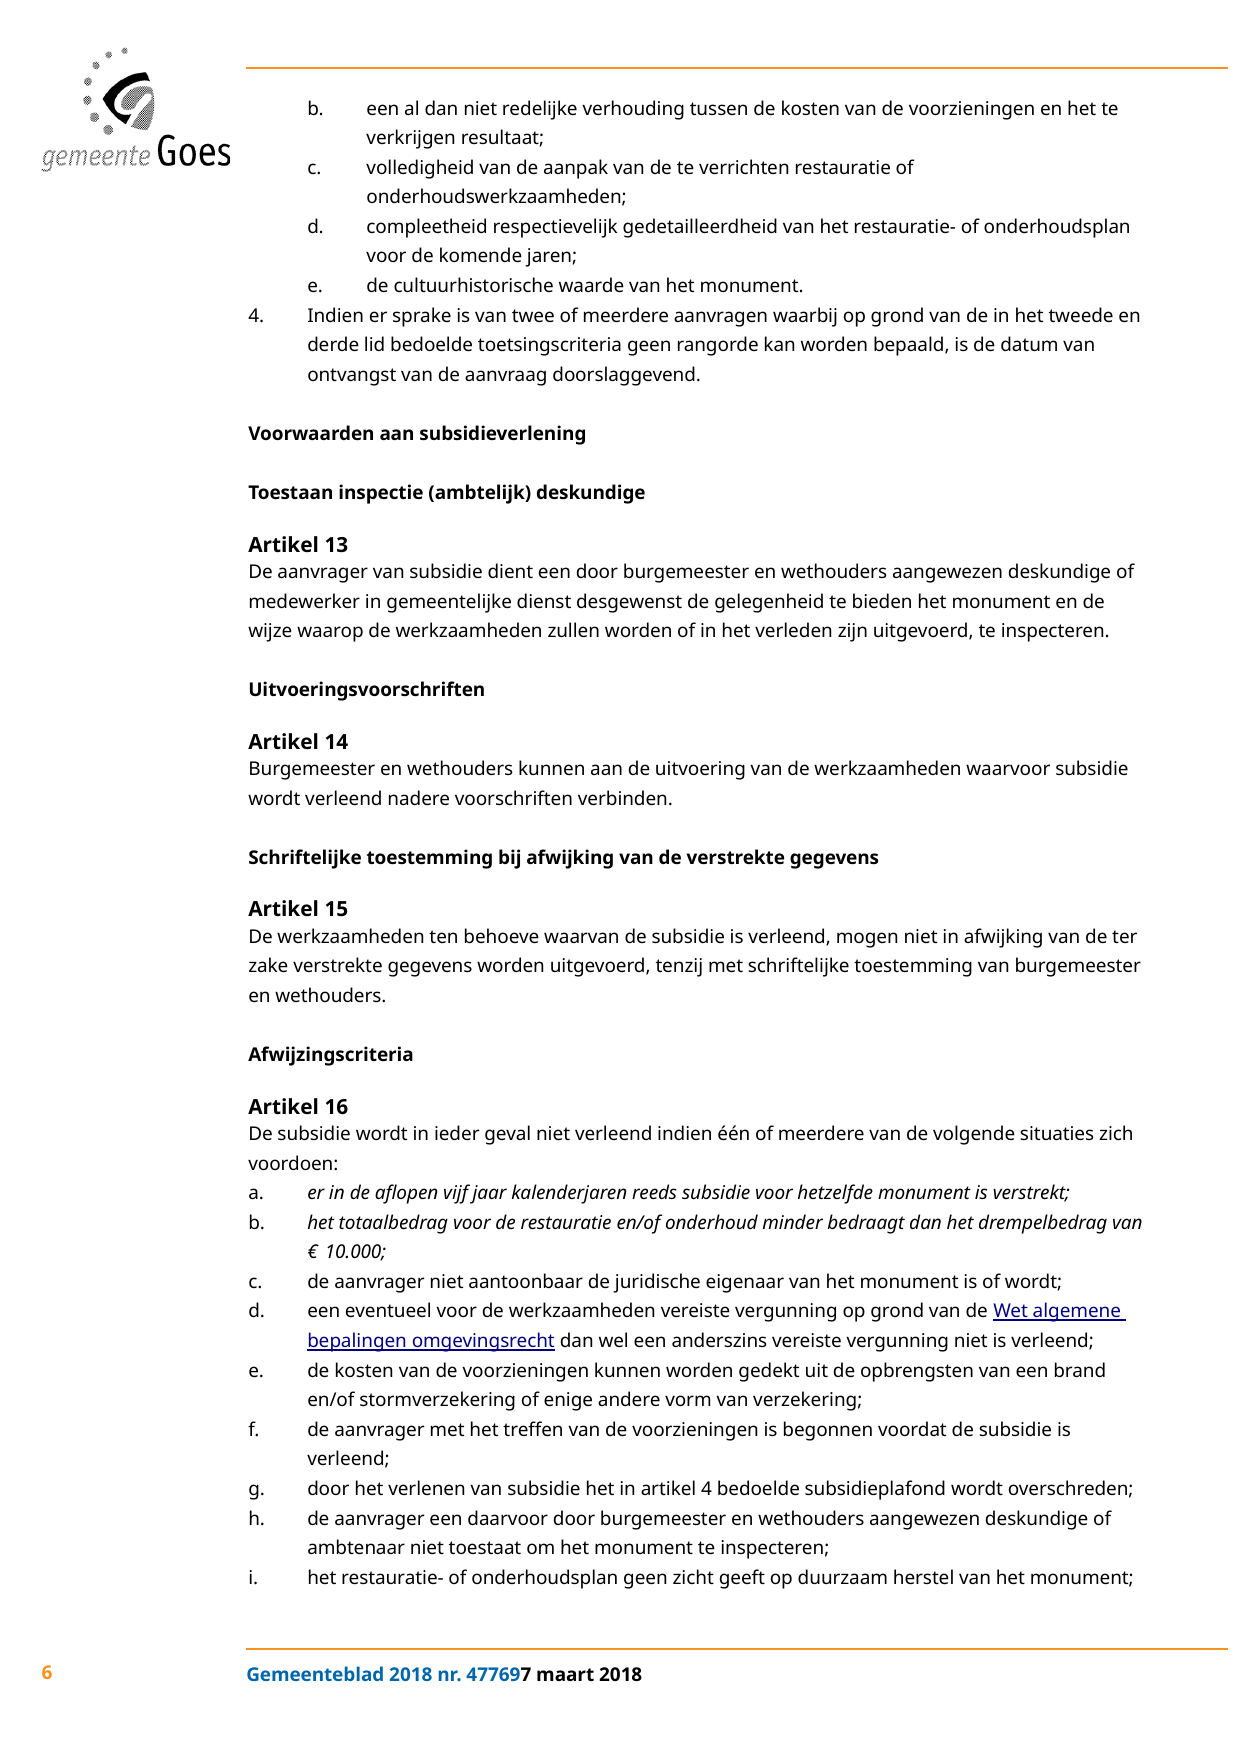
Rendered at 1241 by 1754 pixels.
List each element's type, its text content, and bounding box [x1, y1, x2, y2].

picture [41, 47, 231, 172]
list volledigheid van de aanpak van de te verrichten restauratie of onderhoudswerkzaamheden; [307, 154, 1152, 209]
text Toestaan inspectie (ambtelijk) deskundige [248, 479, 1152, 505]
text Artikel 13 [248, 530, 1152, 558]
list de cultuurhistorische waarde van het monument. [307, 272, 1152, 298]
list Indien er sprake is van twee of meerdere aanvragen waarbij op grond van de in het tweede en derde lid bedoelde toetsingscriteria geen rangorde kan worden bepaald, is de datum van ontvangst van de aanvraag doorslaggevend. [248, 302, 1152, 387]
list het restauratie- of onderhoudsplan geen zicht geeft op duurzaam herstel van het monument; [248, 1564, 1152, 1590]
list compleetheid respectievelijk gedetailleerdheid van het restauratie- of onderhoudsplan voor de komende jaren; [307, 213, 1152, 268]
text Schriftelijke toestemming bij afwijking van de verstrekte gegevens [248, 844, 1152, 870]
text De aanvrager van subsidie dient een door burgemeester en wethouders aangewezen deskundige of medewerker in gemeentelijke dienst desgewenst de gelegenheid te bieden het monument en de wijze waarop de werkzaamheden zullen worden of in het verleden zijn uitgevoerd, te inspecteren. [248, 558, 1152, 643]
text De subsidie wordt in ieder geval niet verleend indien één of meerdere van de volgende situaties zich voordoen: [248, 1120, 1152, 1176]
list de aanvrager een daarvoor door burgemeester en wethouders aangewezen deskundige of ambtenaar niet toestaat om het monument te inspecteren; [248, 1505, 1152, 1560]
list de aanvrager met het treffen van de voorzieningen is begonnen voordat de subsidie is verleend; [248, 1416, 1152, 1471]
text Uitvoeringsvoorschriften [248, 677, 1152, 702]
text Voorwaarden aan subsidieverlening [248, 420, 1152, 446]
list een al dan niet redelijke verhouding tussen de kosten van de voorzieningen en het te verkrijgen resultaat; [307, 95, 1152, 150]
text Burgemeester en wethouders kunnen aan de uitvoering van de werkzaamheden waarvoor subsidie wordt verleend nadere voorschriften verbinden. [248, 755, 1152, 811]
list door het verlenen van subsidie het in artikel 4 bedoelde subsidieplafond wordt overschreden; [248, 1475, 1152, 1501]
text Afwijzingscriteria [248, 1041, 1152, 1067]
list een eventueel voor de werkzaamheden vereiste vergunning op grond van de Wet algemene bepalingen omgevingsrecht dan wel een anderszins vereiste vergunning niet is verleend; [248, 1298, 1152, 1353]
list er in de aflopen vijf jaar kalenderjaren reeds subsidie voor hetzelfde monument is verstrekt; [248, 1179, 1152, 1205]
text Artikel 15 [248, 894, 1152, 923]
text De werkzaamheden ten behoeve waarvan de subsidie is verleend, mogen niet in afwijking van de ter zake verstrekte gegevens worden uitgevoerd, tenzij met schriftelijke toestemming van burgemeester en wethouders. [248, 923, 1152, 1008]
list de aanvrager niet aantoonbaar de juridische eigenaar van het monument is of wordt; [248, 1268, 1152, 1294]
list de kosten van de voorzieningen kunnen worden gedekt uit de opbrengsten van een brand en/of stormverzekering of enige andere vorm van verzekering; [248, 1357, 1152, 1412]
list het totaalbedrag voor de restauratie en/of onderhoud minder bedraagt dan het drempelbedrag van € 10.000; [248, 1209, 1152, 1264]
text Artikel 14 [248, 727, 1152, 755]
text Artikel 16 [248, 1092, 1152, 1120]
